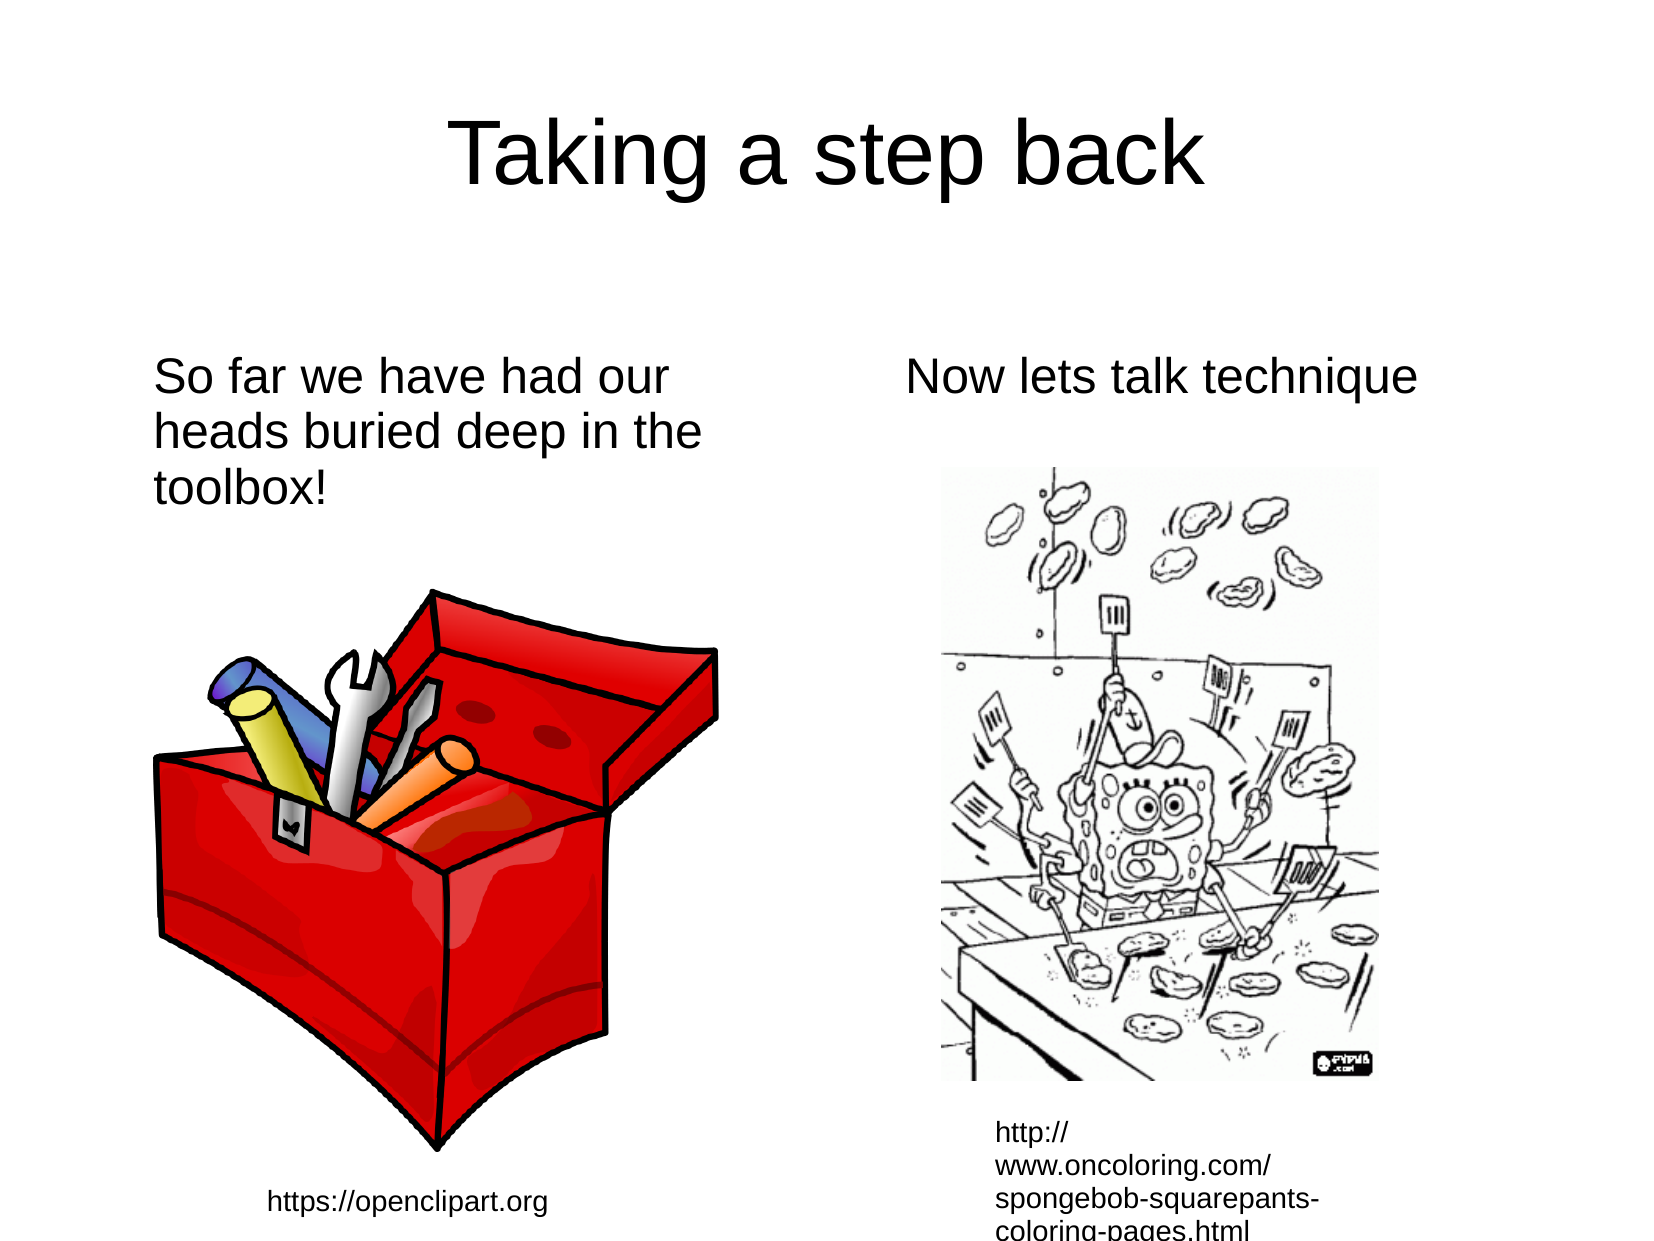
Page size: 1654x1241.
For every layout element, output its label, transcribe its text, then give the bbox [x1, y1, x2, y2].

text_box https://openclipart.org [252, 1177, 580, 1226]
text_box Now lets talk technique [890, 340, 1507, 412]
picture [99, 541, 771, 1214]
title Taking a step back [82, 49, 1571, 257]
text_box So far we have had our heads buried deep in the toolbox! [138, 340, 755, 525]
text_box http://www.oncoloring.com/spongebob-squarepants-coloring-pages.html [980, 1108, 1373, 1222]
picture [941, 467, 1379, 1081]
